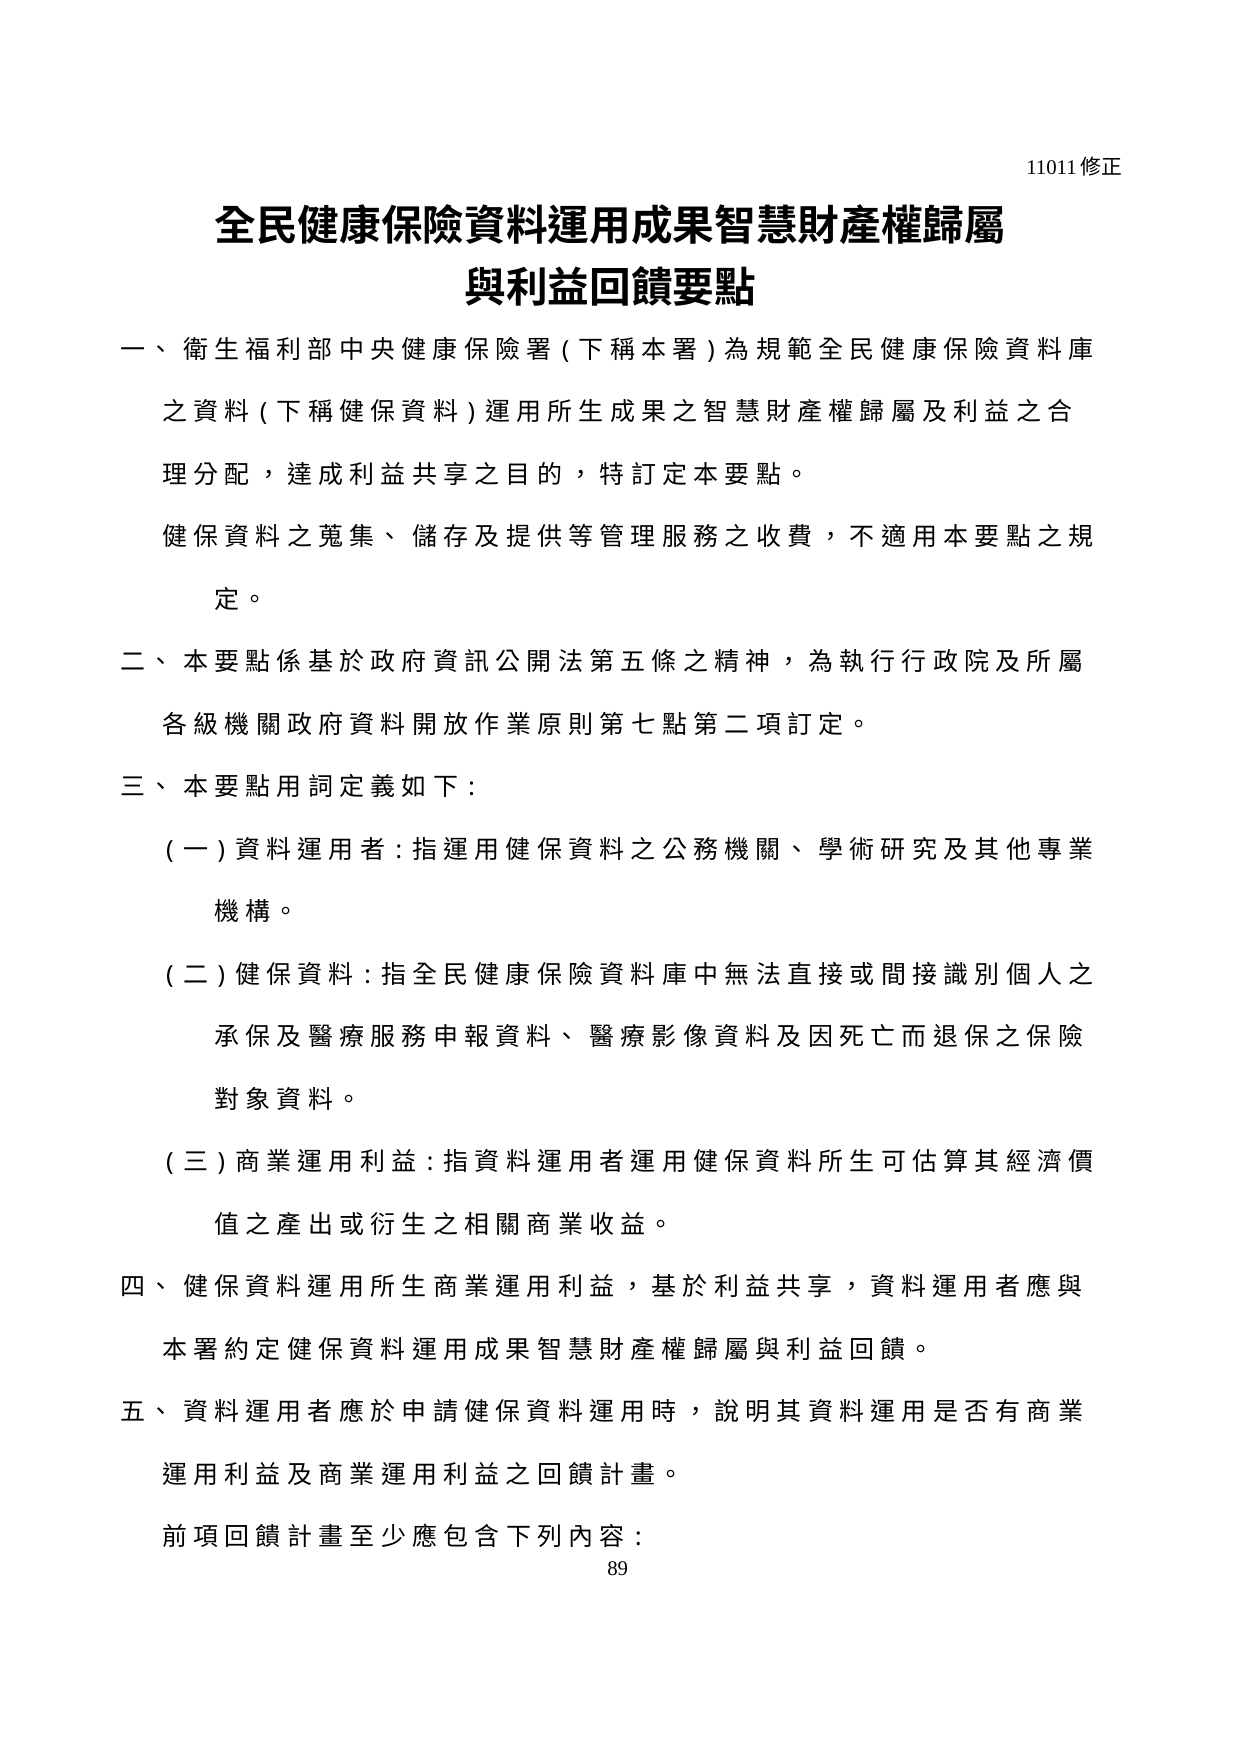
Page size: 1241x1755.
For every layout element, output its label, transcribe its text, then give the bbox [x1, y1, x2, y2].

text 二、本要點係基於政府資訊公開法第五條之精神，為執行行政院及所屬各級機關政府資料開放作業原則第七點第二項訂定。 [103, 618, 1103, 743]
text 五、資料運用者應於申請健保資料運用時，說明其資料運用是否有商業運用利益及商業運用利益之回饋計畫。 [117, 1368, 1117, 1493]
text (一)資料運用者:指運用健保資料之公務機關、學術研究及其他專業機構。 [152, 806, 1103, 931]
text 健保資料之蒐集、儲存及提供等管理服務之收費，不適用本要點之規定。 [152, 493, 1103, 618]
text 與利益回饋要點 [102, 243, 1103, 306]
text 三、本要點用詞定義如下: [103, 743, 1103, 806]
text 前項回饋計畫至少應包含下列內容: [152, 1493, 1103, 1556]
text 一、衛生福利部中央健康保險署(下稱本署)為規範全民健康保險資料庫之資料(下稱健保資料)運用所生成果之智慧財產權歸屬及利益之合理分配，達成利益共享之目的，特訂定本要點。 [117, 306, 1117, 493]
text 四、健保資料運用所生商業運用利益，基於利益共享，資料運用者應與本署約定健保資料運用成果智慧財產權歸屬與利益回饋。 [117, 1243, 1117, 1368]
text 全民健康保險資料運用成果智慧財產權歸屬 [102, 181, 1103, 243]
text (三)商業運用利益:指資料運用者運用健保資料所生可估算其經濟價值之產出或衍生之相關商業收益。 [152, 1118, 1103, 1243]
text (二)健保資料:指全民健康保險資料庫中無法直接或間接識別個人之承保及醫療服務申報資料、醫療影像資料及因死亡而退保之保險對象資料。 [152, 931, 1103, 1118]
